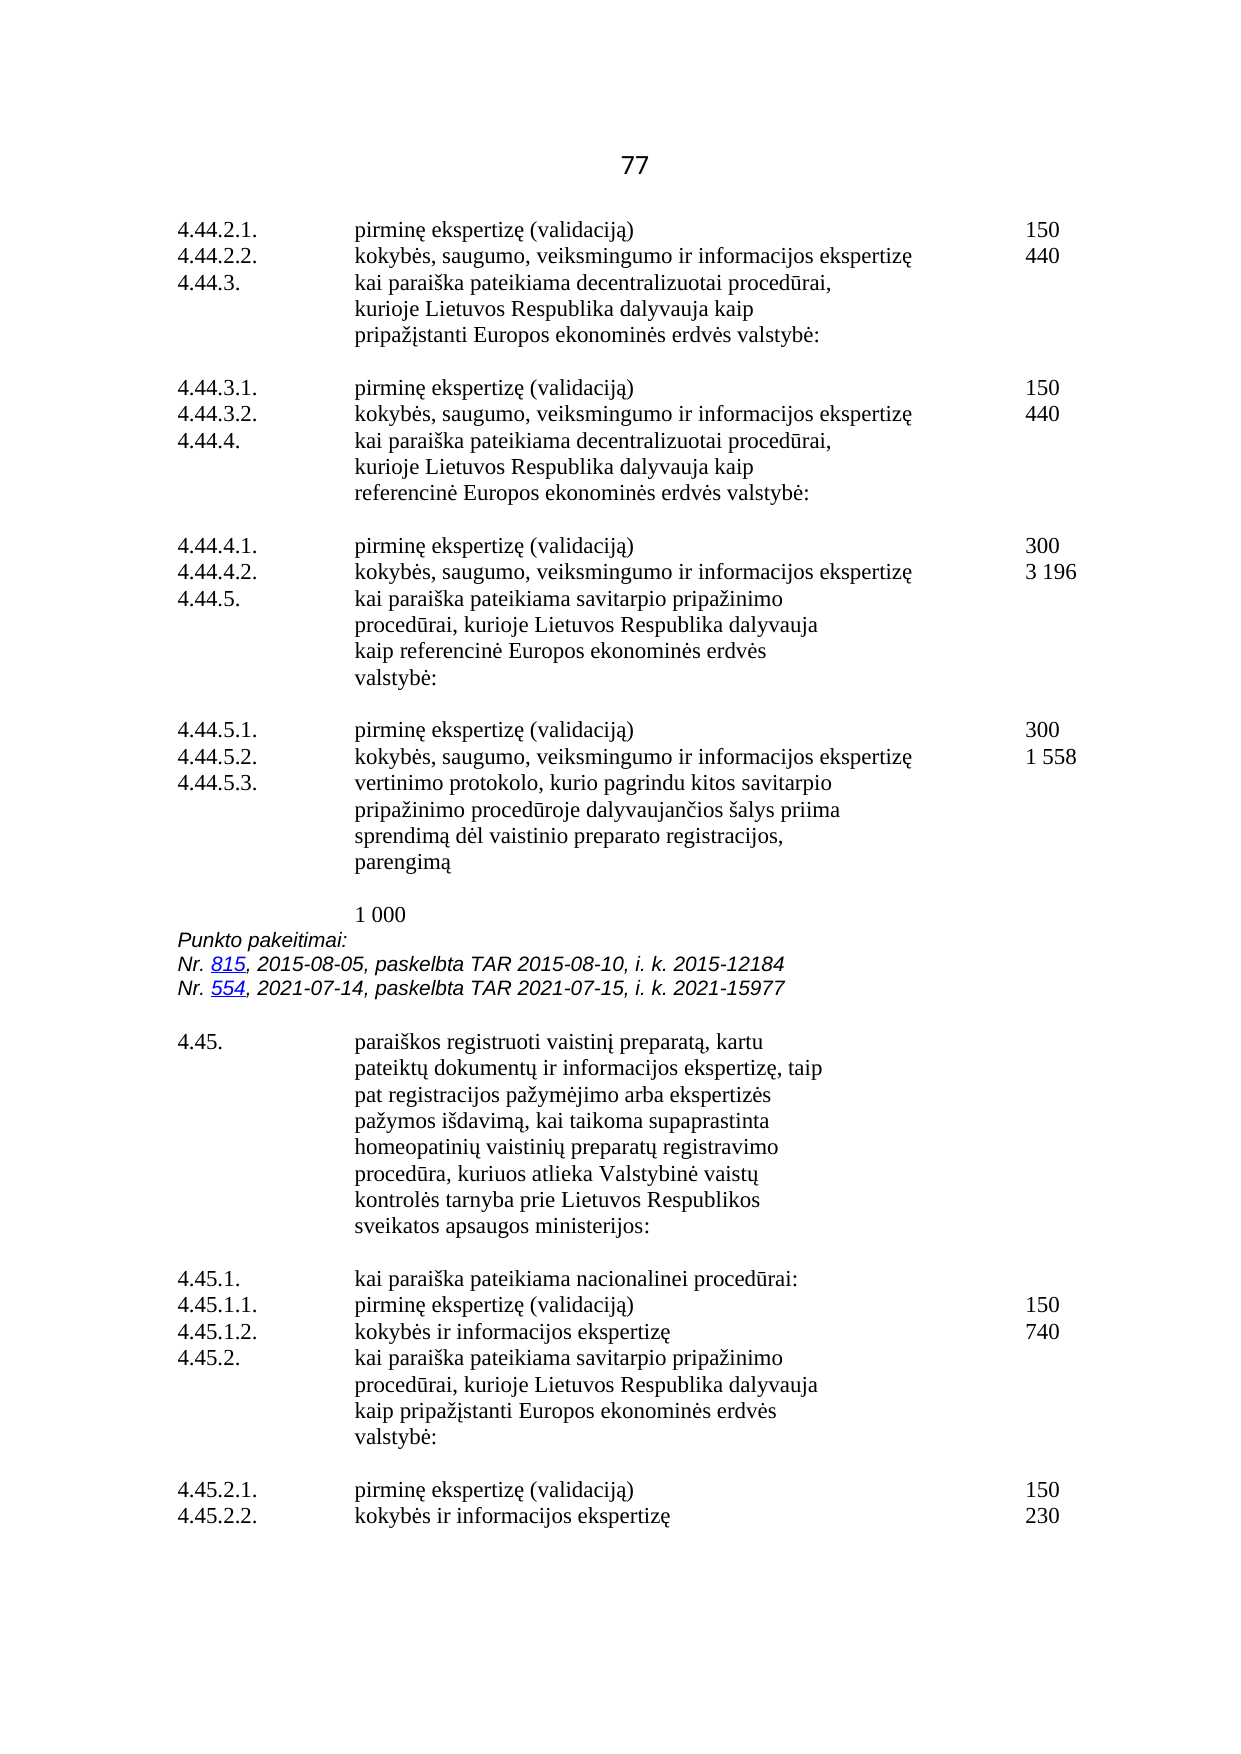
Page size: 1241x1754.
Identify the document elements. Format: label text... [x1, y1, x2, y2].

text 4.45. paraiškos registruoti vaistinį preparatą, kartu pateiktų dokumentų ir informacijos ekspertizę, taip pat registracijos pažymėjimo arba ekspertizės pažymos išdavimą, kai taikoma supaprastinta homeopatinių vaistinių preparatų registravimo procedūra, kuriuos atlieka Valstybinė vaistų kontrolės tarnyba prie Lietuvos Respublikos sveikatos apsaugos ministerijos: [177, 1028, 841, 1265]
text 4.44.4.2. kokybės, saugumo, veiksmingumo ir informacijos ekspertizę 3 196 [177, 558, 1092, 585]
text 4.45.1. kai paraiška pateikiama nacionalinei procedūrai: [177, 1265, 1092, 1292]
text 4.44.5.2. kokybės, saugumo, veiksmingumo ir informacijos ekspertizę 1 558 [177, 743, 1092, 769]
text 4.44.5.3. vertinimo protokolo, kurio pagrindu kitos savitarpio pripažinimo procedūroje dalyvaujančios šalys priima sprendimą dėl vaistinio preparato registracijos, parengimą 1 000 [177, 769, 841, 927]
text Punkto pakeitimai: [177, 927, 1092, 951]
text 4.45.1.1. pirminę ekspertizę (validaciją) 150 [177, 1292, 1092, 1318]
text 4.44.2.2. kokybės, saugumo, veiksmingumo ir informacijos ekspertizę 440 [177, 242, 1092, 268]
text Nr. 554, 2021-07-14, paskelbta TAR 2021-07-15, i. k. 2021-15977 [177, 975, 1092, 999]
text 4.44.5.1. pirminę ekspertizę (validaciją) 300 [177, 717, 1092, 743]
text Nr. 815, 2015-08-05, paskelbta TAR 2015-08-10, i. k. 2015-12184 [177, 951, 1092, 975]
text 4.45.2.1. pirminę ekspertizę (validaciją) 150 [177, 1476, 1092, 1502]
text 4.45.2.2. kokybės ir informacijos ekspertizę 230 [177, 1502, 1092, 1529]
text 4.44.2.1. pirminę ekspertizę (validaciją) 150 [177, 216, 1092, 242]
text 4.44.3. kai paraiška pateikiama decentralizuotai procedūrai, kurioje Lietuvos Respublika dalyvauja kaip pripažįstanti Europos ekonominės erdvės valstybė: [177, 268, 841, 374]
text 4.44.3.1. pirminę ekspertizę (validaciją) 150 [177, 374, 1092, 400]
text 4.44.5. kai paraiška pateikiama savitarpio pripažinimo procedūrai, kurioje Lietuvos Respublika dalyvauja kaip referencinė Europos ekonominės erdvės valstybė: [177, 585, 841, 717]
text 4.44.3.2. kokybės, saugumo, veiksmingumo ir informacijos ekspertizę 440 [177, 400, 1092, 427]
text 4.44.4.1. pirminę ekspertizę (validaciją) 300 [177, 532, 1092, 558]
text 4.45.1.2. kokybės ir informacijos ekspertizę 740 [177, 1318, 1092, 1344]
text 4.44.4. kai paraiška pateikiama decentralizuotai procedūrai, kurioje Lietuvos Respublika dalyvauja kaip referencinė Europos ekonominės erdvės valstybė: [177, 427, 841, 532]
text 4.45.2. kai paraiška pateikiama savitarpio pripažinimo procedūrai, kurioje Lietuvos Respublika dalyvauja kaip pripažįstanti Europos ekonominės erdvės valstybė: [177, 1344, 841, 1476]
